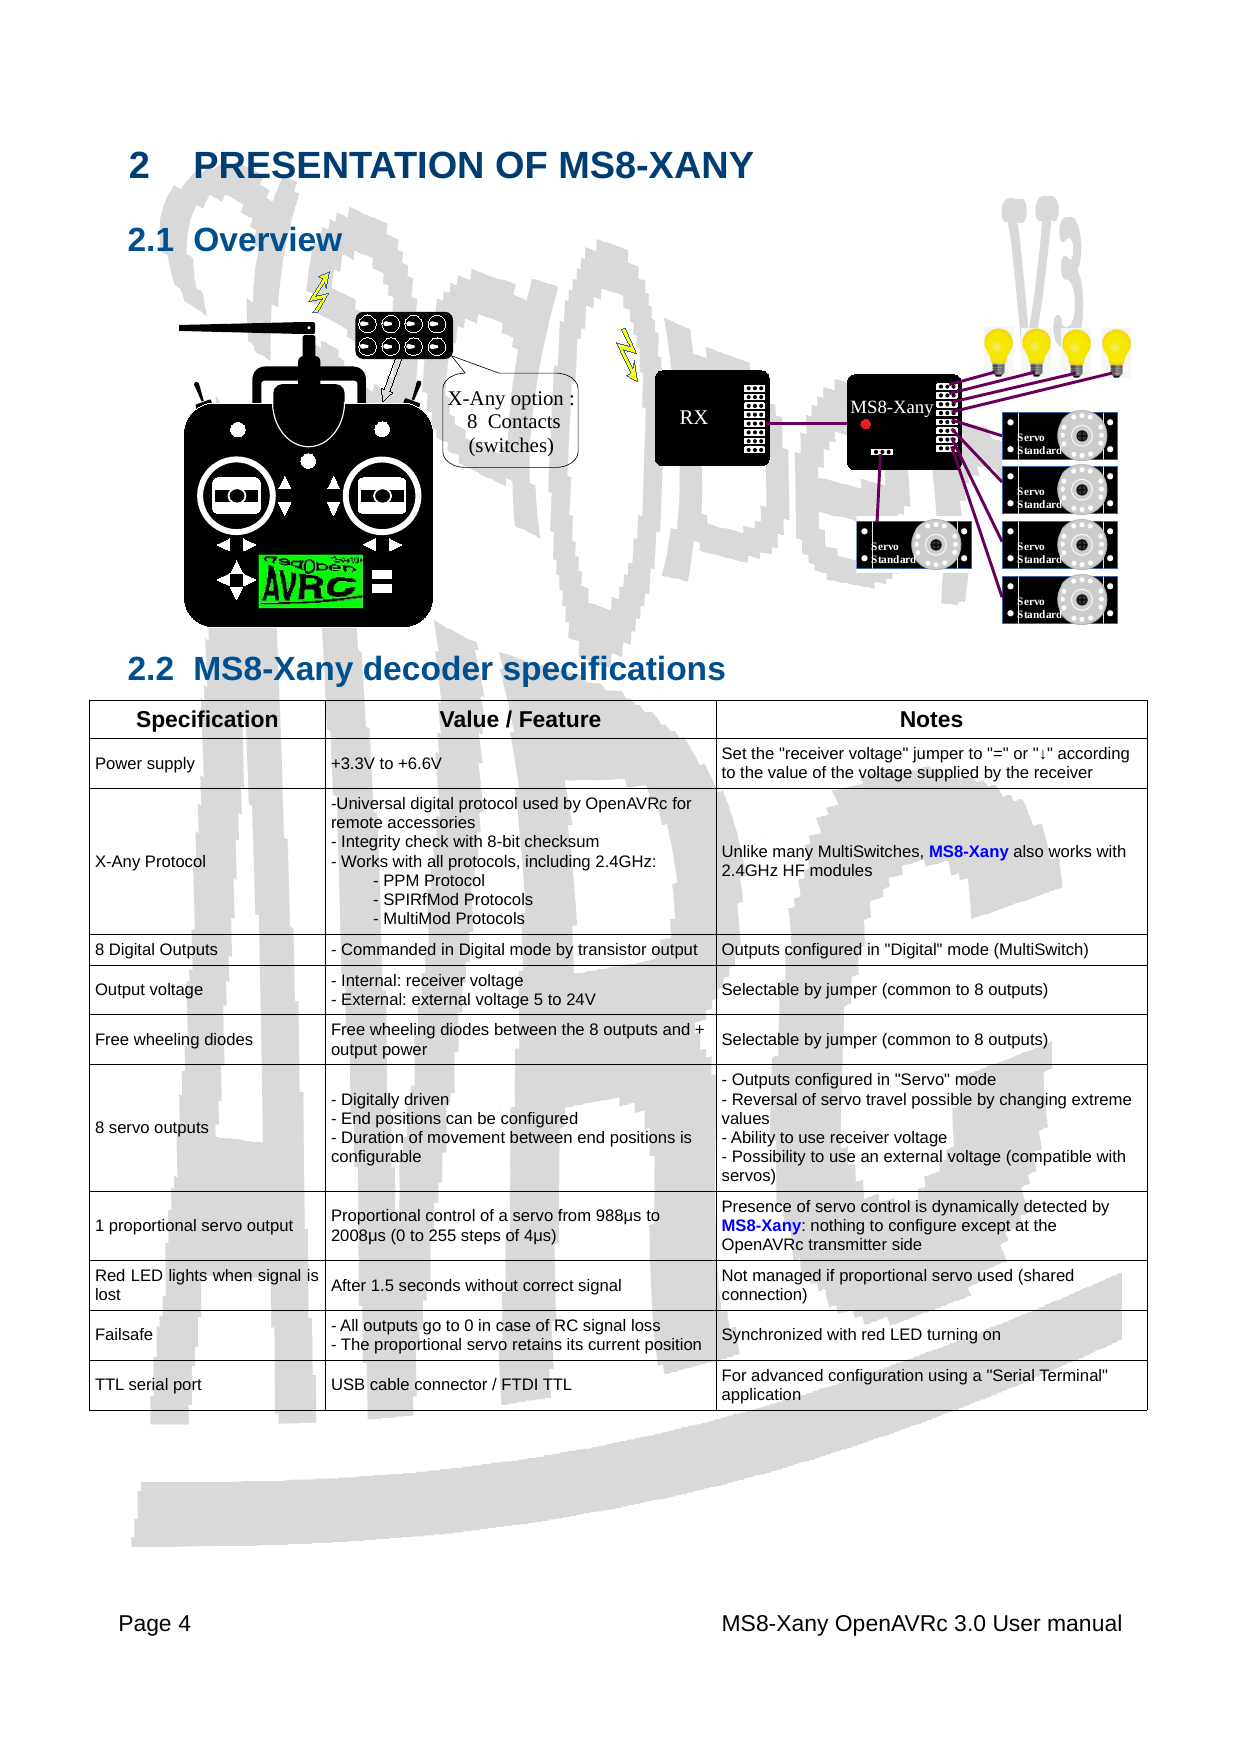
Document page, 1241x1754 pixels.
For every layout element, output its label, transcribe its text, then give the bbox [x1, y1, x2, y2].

table_cell Presence of servo control is dynamically detected by MS8-Xany: nothing to configure except at the OpenAVRc transmitter side [717, 1192, 1147, 1260]
table_cell TTL serial port [90, 1361, 325, 1409]
table_cell - Internal: receiver voltage - External: external voltage 5 to 24V [326, 966, 716, 1014]
subtitle PRESENTATION OF MS8-XANY [118, 143, 1122, 187]
table_header Notes [717, 701, 1147, 738]
table_cell X-Any Protocol [90, 789, 325, 934]
table_cell USB cable connector / FTDI TTL [326, 1361, 716, 1409]
picture [983, 327, 1014, 377]
table_cell Free wheeling diodes [90, 1015, 325, 1064]
table_cell Not managed if proportional servo used (shared connection) [717, 1261, 1147, 1310]
table_cell Synchronized with red LED turning on [717, 1311, 1147, 1360]
picture [257, 554, 364, 609]
table_cell Unlike many MultiSwitches, MS8-Xany also works with 2.4GHz HF modules [717, 789, 1147, 934]
subtitle MS8-Xany decoder specifications [118, 649, 1122, 688]
table_cell Selectable by jumper (common to 8 outputs) [717, 1015, 1147, 1064]
table_cell 8 servo outputs [90, 1065, 325, 1191]
table_cell +3.3V to +6.6V [326, 739, 716, 788]
table_cell Output voltage [90, 966, 325, 1014]
table_cell - All outputs go to 0 in case of RC signal loss - The proportional servo retains its current position [326, 1311, 716, 1360]
table_cell Power supply [90, 739, 325, 788]
table_cell Set the "receiver voltage" jumper to "=" or "↓" according to the value of the voltage supplied by the receiver [717, 739, 1147, 788]
table_cell Failsafe [90, 1311, 325, 1360]
table_cell 1 proportional servo output [90, 1192, 325, 1260]
picture [1101, 328, 1132, 378]
picture [856, 516, 975, 573]
table_cell Red LED lights when signal is lost [90, 1261, 325, 1310]
subtitle Overview [118, 220, 1122, 259]
picture [1002, 407, 1121, 628]
table_cell Free wheeling diodes between the 8 outputs and + output power [326, 1015, 716, 1064]
table_cell - Commanded in Digital mode by transistor output [326, 935, 716, 964]
table_cell - Outputs configured in "Servo" mode - Reversal of servo travel possible by changing extreme values - Ability to use receiver voltage - Possibility to use an external voltage (compatible with servos) [717, 1065, 1147, 1191]
table_header Specification [90, 701, 325, 738]
picture [1021, 328, 1052, 377]
table_cell For advanced configuration using a "Serial Terminal" application [717, 1361, 1147, 1409]
table_cell - Digitally driven - End positions can be configured - Duration of movement between end positions is configurable [326, 1065, 716, 1191]
table_cell -Universal digital protocol used by OpenAVRc for remote accessories - Integrity check with 8-bit checksum - Works with all protocols, including 2.4GHz: - PPM Protocol - SPIRfMod Protocols - MultiMod Protocols [326, 789, 716, 934]
table_cell Proportional control of a servo from 988μs to 2008μs (0 to 255 steps of 4μs) [326, 1192, 716, 1260]
table_header Value / Feature [326, 701, 716, 738]
picture [1061, 328, 1092, 378]
table_cell After 1.5 seconds without correct signal [326, 1261, 716, 1310]
table_cell Selectable by jumper (common to 8 outputs) [717, 966, 1147, 1014]
table_cell Outputs configured in "Digital" mode (MultiSwitch) [717, 935, 1147, 964]
table_cell 8 Digital Outputs [90, 935, 325, 964]
